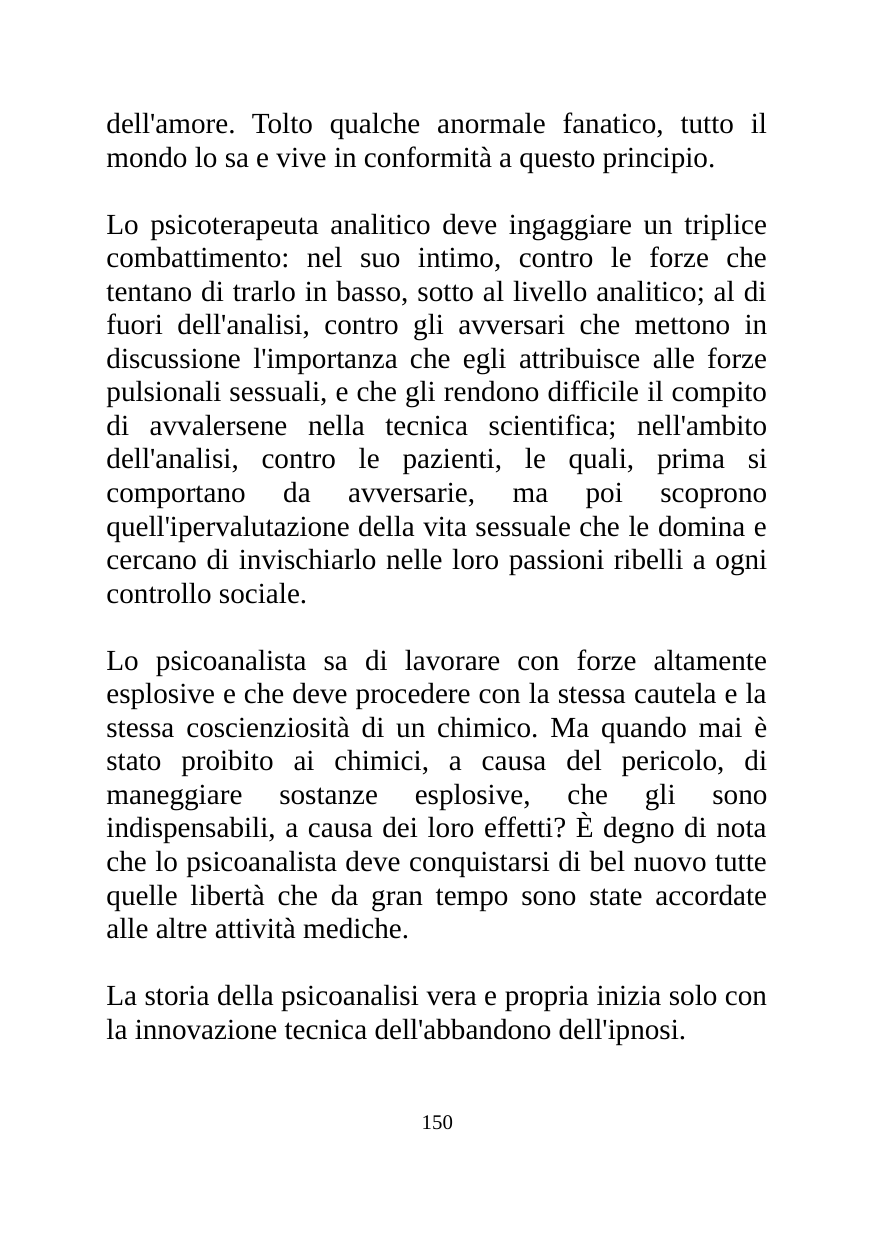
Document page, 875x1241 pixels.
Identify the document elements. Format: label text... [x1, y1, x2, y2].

text dell'amore. Tolto qualche anormale fanatico, tutto il mondo lo sa e vive in conformità a questo principio. [106, 106, 768, 173]
text Lo psicoterapeuta analitico deve ingaggiare un triplice combattimento: nel suo intimo, contro le forze che tentano di trarlo in basso, sotto al livello analitico; al di fuori dell'analisi, contro gli avversari che mettono in discussione l'importanza che egli attribuisce alle forze pulsionali sessuali, e che gli rendono difficile il compito di avvalersene nella tecnica scientifica; nell'ambito dell'analisi, contro le pazienti, le quali, prima si comportano da avversarie, ma poi scoprono quell'ipervalutazione della vita sessuale che le domina e cercano di invischiarlo nelle loro passioni ribelli a ogni controllo sociale. [106, 207, 768, 609]
text Lo psicoanalista sa di lavorare con forze altamente esplosive e che deve procedere con la stessa cautela e la stessa coscienziosità di un chimico. Ma quando mai è stato proibito ai chimici, a causa del pericolo, di maneggiare sostanze esplosive, che gli sono indispensabili, a causa dei loro effetti? È degno di nota che lo psicoanalista deve conquistarsi di bel nuovo tutte quelle libertà che da gran tempo sono state accordate alle altre attività mediche. [106, 643, 768, 945]
text La storia della psicoanalisi vera e propria inizia solo con la innovazione tecnica dell'abbandono dell'ipnosi. [106, 978, 768, 1045]
